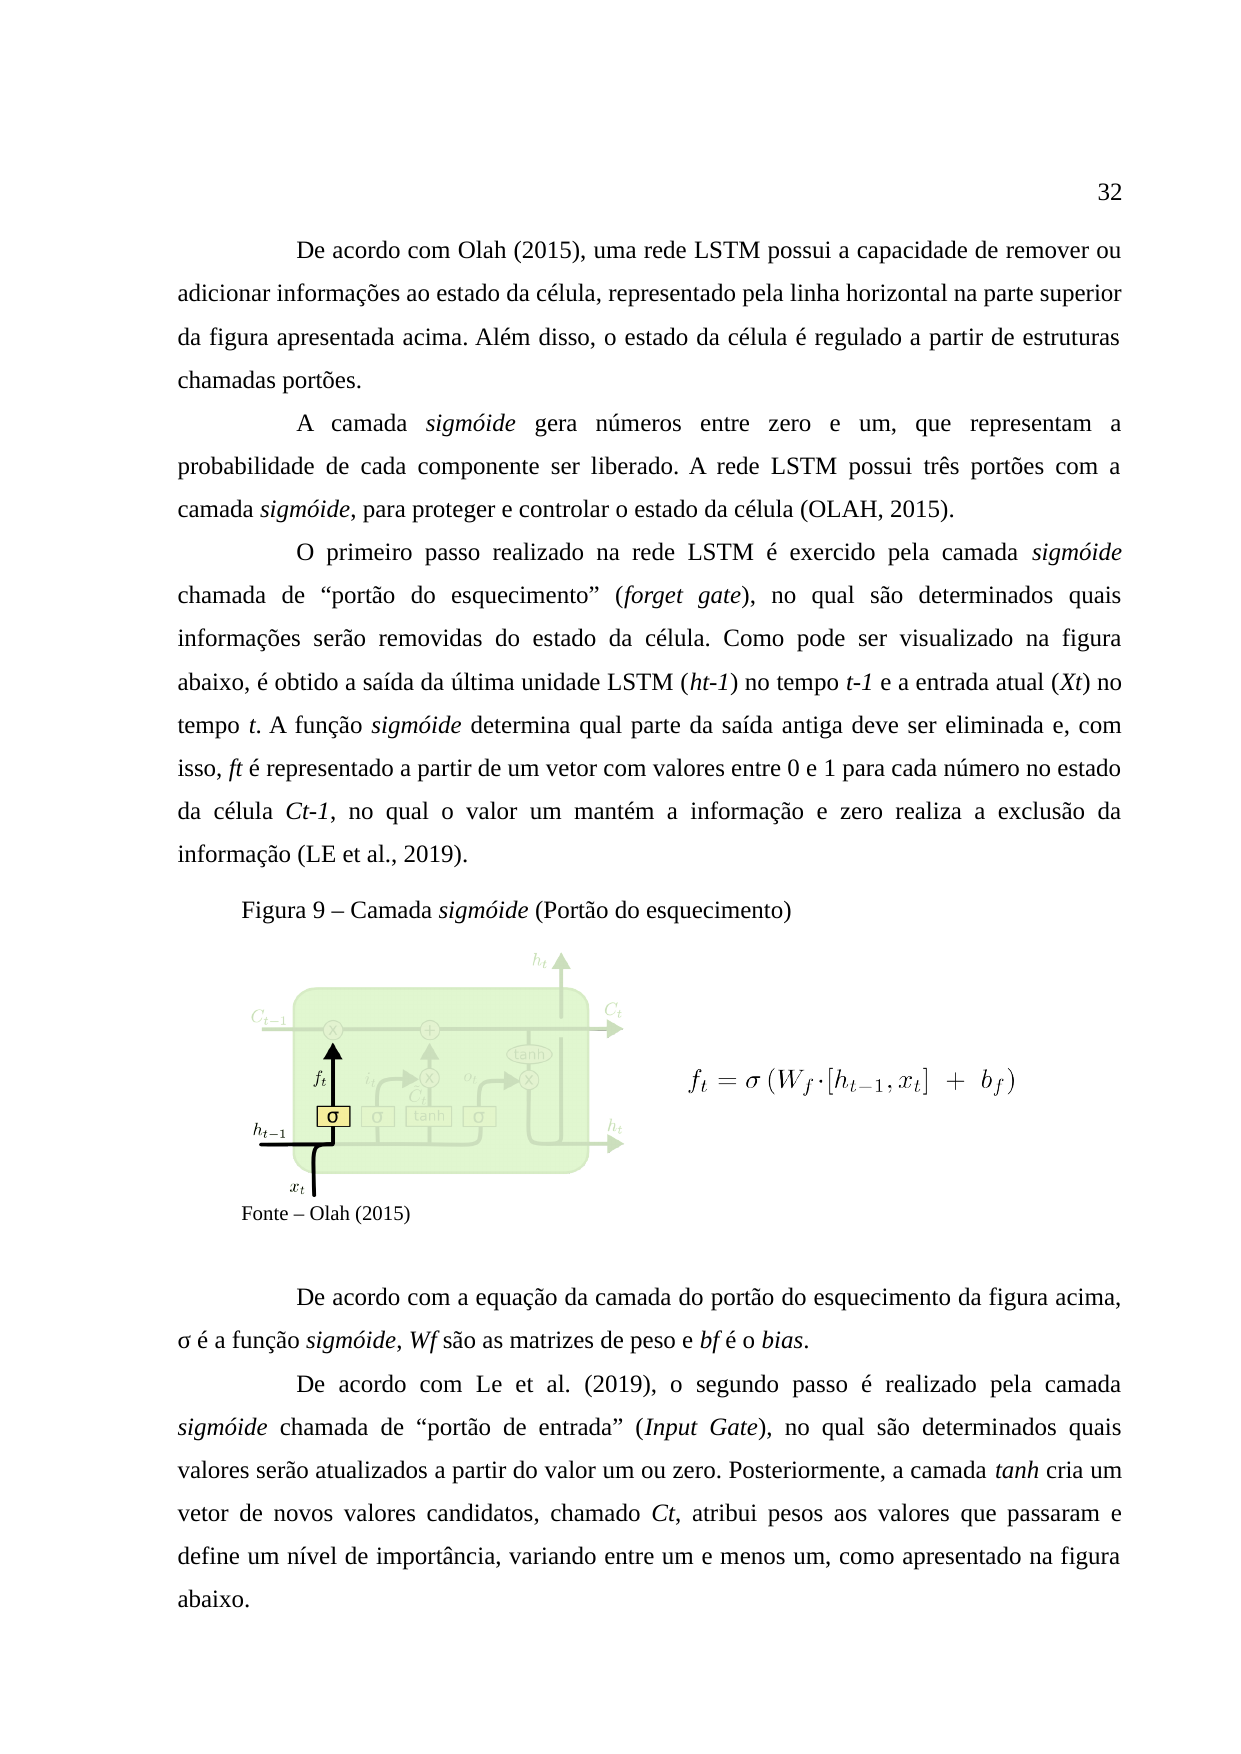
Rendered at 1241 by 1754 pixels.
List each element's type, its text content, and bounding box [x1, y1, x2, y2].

text O primeiro passo realizado na rede LSTM é exercido pela camada sigmóide chamada de “portão do esquecimento” (forget gate), no qual são determinados quais informações serão removidas do estado da célula. Como pode ser visualizado na figura abaixo, é obtido a saída da última unidade LSTM (ht-1) no tempo t-1 e a entrada atual (Xt) no tempo t. A função sigmóide determina qual parte da saída antiga deve ser eliminada e, com isso, ft é representado a partir de um vetor com valores entre 0 e 1 para cada número no estado da célula Ct-1, no qual o valor um mantém a informação e zero realiza a exclusão da informação (LE et al., 2019). [177, 537, 1122, 868]
picture [241, 948, 1059, 1201]
text De acordo com Le et al. (2019), o segundo passo é realizado pela camada sigmóide chamada de “portão de entrada” (Input Gate), no qual são determinados quais valores serão atualizados a partir do valor um ou zero. Posteriormente, a camada tanh cria um vetor de novos valores candidatos, chamado Ct, atribui pesos aos valores que passaram e define um nível de importância, variando entre um e menos um, como apresentado na figura abaixo. [177, 1369, 1122, 1613]
text De acordo com a equação da camada do portão do esquecimento da figura acima, σ é a função sigmóide, Wf são as matrizes de peso e bf é o bias. [177, 1282, 1122, 1354]
text Figura 9 – Camada sigmóide (Portão do esquecimento) [241, 895, 1058, 923]
text A camada sigmóide gera números entre zero e um, que representam a probabilidade de cada componente ser liberado. A rede LSTM possui três portões com a camada sigmóide, para proteger e controlar o estado da célula (OLAH, 2015). [177, 408, 1122, 523]
text De acordo com Olah (2015), uma rede LSTM possui a capacidade de remover ou adicionar informações ao estado da célula, representado pela linha horizontal na parte superior da figura apresentada acima. Além disso, o estado da célula é regulado a partir de estruturas chamadas portões. [177, 235, 1122, 393]
text Fonte – Olah (2015) [241, 1201, 1058, 1225]
